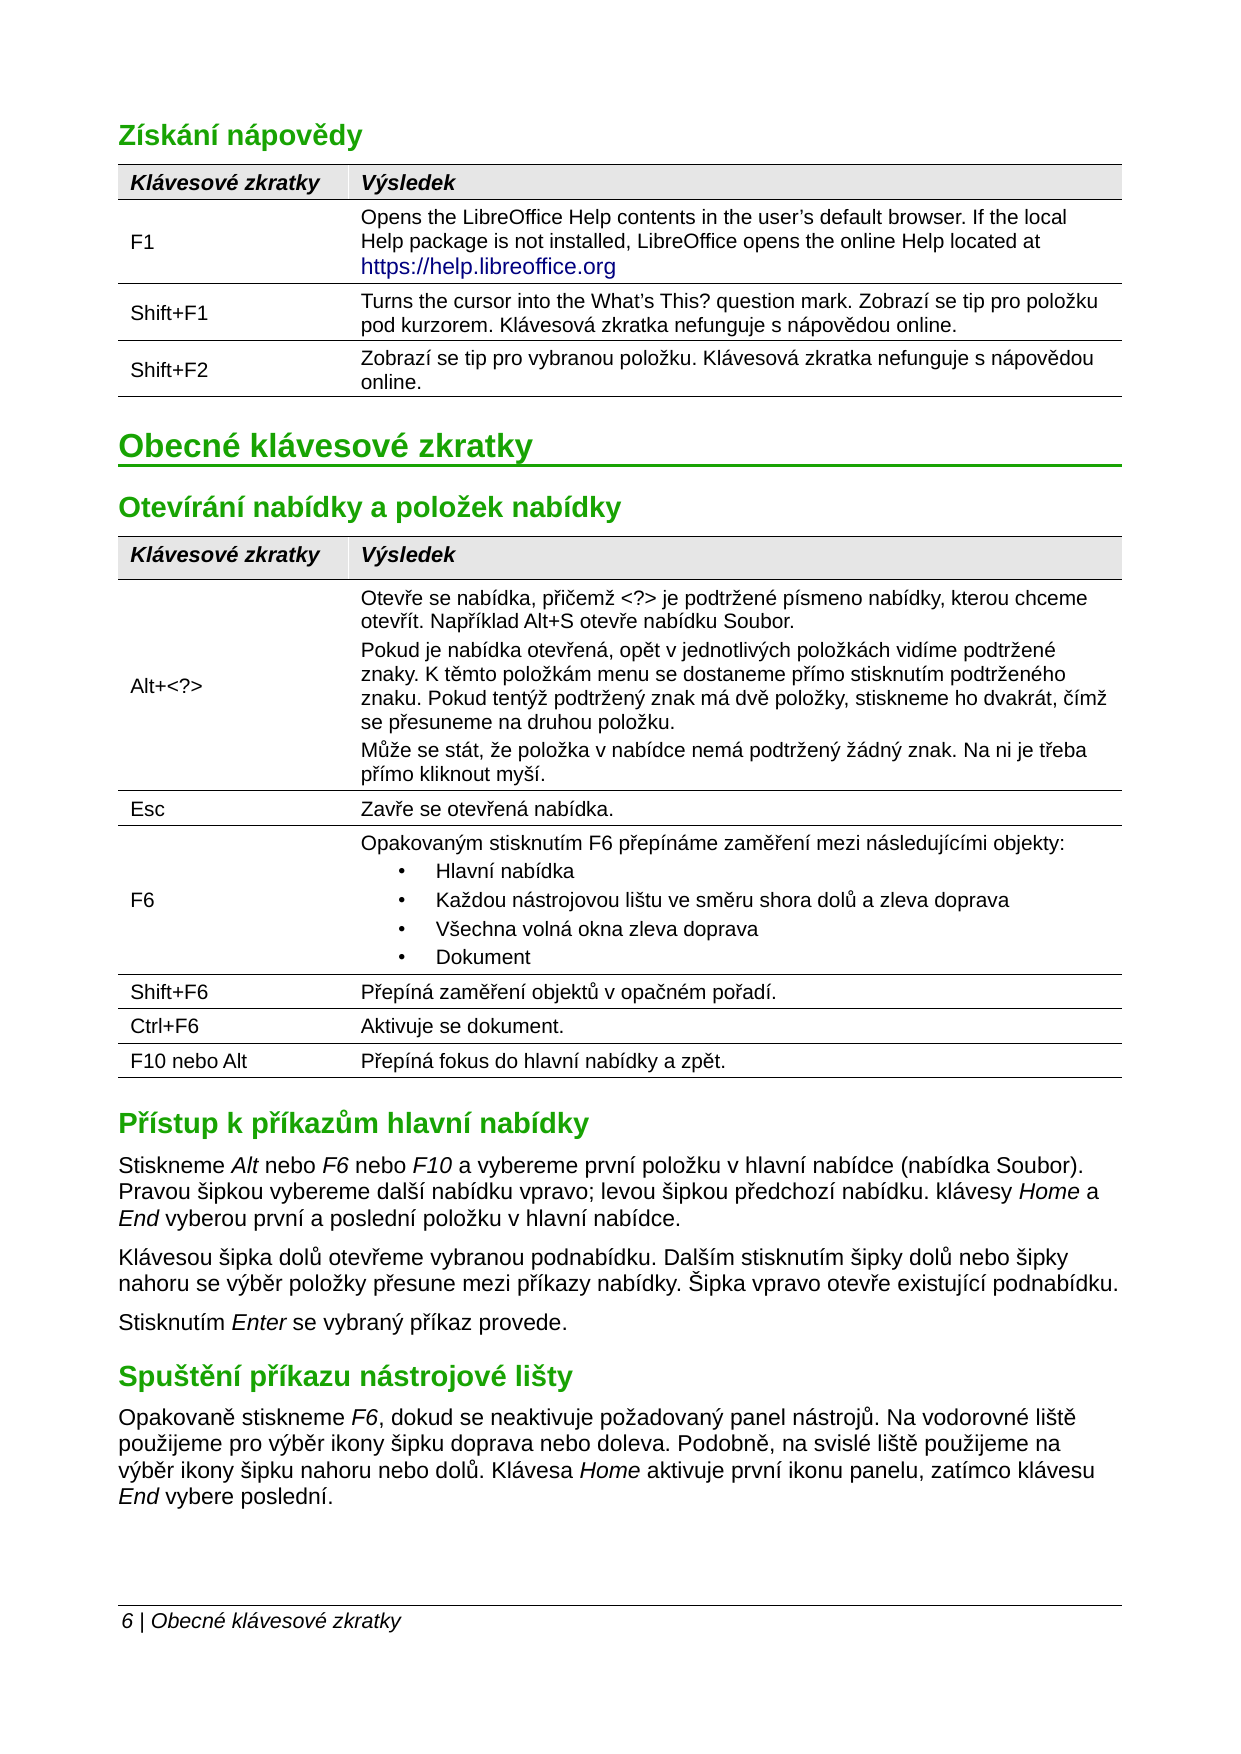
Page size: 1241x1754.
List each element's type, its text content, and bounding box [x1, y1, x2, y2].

subtitle Obecné klávesové zkratky [118, 426, 1122, 464]
table_cell Turns the cursor into the What’s This? question mark. Zobrazí se tip pro položku pod kurzorem. Klávesová zkratka nefunguje s nápovědou online. [349, 284, 1122, 339]
table_cell Zobrazí se tip pro vybranou položku. Klávesová zkratka nefunguje s nápovědou online. [349, 341, 1122, 396]
table_cell Zavře se otevřená nabídka. [349, 791, 1122, 825]
table_cell F1 [118, 200, 348, 282]
table_cell Otevře se nabídka, přičemž <?> je podtržené písmeno nabídky, kterou chceme otevřít. Například Alt+S otevře nabídku Soubor. Pokud je nabídka otevřená, opět v jednotlivých položkách vidíme podtržené znaky. K těmto položkám menu se dostaneme přímo stisknutím podtrženého znaku. Pokud tentýž podtržený znak má dvě položky, stiskneme ho dvakrát, čímž se přesuneme na druhou položku. Může se stát, že položka v nabídce nemá podtržený žádný znak. Na ni je třeba přímo kliknout myší. [349, 580, 1122, 790]
text Klávesou šipka dolů otevřeme vybranou podnabídku. Dalším stisknutím šipky dolů nebo šipky nahoru se výběr položky přesune mezi příkazy nabídky. Šipka vpravo otevře existující podnabídku. [118, 1243, 1122, 1296]
subtitle Přístup k příkazům hlavní nabídky [118, 1107, 1122, 1140]
table_header Klávesové zkratky [118, 537, 348, 579]
table_cell Přepíná zaměření objektů v opačném pořadí. [349, 975, 1122, 1008]
subtitle Spuštění příkazu nástrojové lišty [118, 1359, 1122, 1392]
table_cell Esc [118, 791, 348, 825]
subtitle Otevírání nabídky a položek nabídky [118, 490, 1122, 524]
subtitle Získání nápovědy [118, 118, 1122, 152]
table_cell Alt+<?> [118, 580, 348, 790]
table_header Klávesové zkratky [118, 165, 348, 199]
table_cell Opakovaným stisknutím F6 přepínáme zaměření mezi následujícími objekty: Hlavní nabídka Každou nástrojovou lištu ve směru shora dolů a zleva doprava Všechna volná okna zleva doprava Dokument [349, 826, 1122, 973]
table_header Výsledek [349, 165, 1122, 199]
text Stisknutím Enter se vybraný příkaz provede. [118, 1309, 1122, 1335]
table_cell Ctrl+F6 [118, 1009, 348, 1042]
text Opakovaně stiskneme F6, dokud se neaktivuje požadovaný panel nástrojů. Na vodorovné liště použijeme pro výběr ikony šipku doprava nebo doleva. Podobně, na svislé liště použijeme na výběr ikony šipku nahoru nebo dolů. Klávesa Home aktivuje první ikonu panelu, zatímco klávesu End vybere poslední. [118, 1404, 1122, 1509]
table_cell Shift+F2 [118, 341, 348, 396]
table_cell Shift+F1 [118, 284, 348, 339]
table_cell Přepíná fokus do hlavní nabídky a zpět. [349, 1044, 1122, 1077]
table_cell F10 nebo Alt [118, 1044, 348, 1077]
table_cell Opens the LibreOffice Help contents in the user’s default browser. If the local Help package is not installed, LibreOffice opens the online Help located at https://help.libreoffice.org [349, 200, 1122, 282]
table_cell F6 [118, 826, 348, 973]
table_cell Shift+F6 [118, 975, 348, 1008]
text Stiskneme Alt nebo F6 nebo F10 a vybereme první položku v hlavní nabídce (nabídka Soubor). Pravou šipkou vybereme další nabídku vpravo; levou šipkou předchozí nabídku. klávesy Home a End vyberou první a poslední položku v hlavní nabídce. [118, 1152, 1122, 1231]
table_header Výsledek [349, 537, 1122, 579]
table_cell Aktivuje se dokument. [349, 1009, 1122, 1042]
